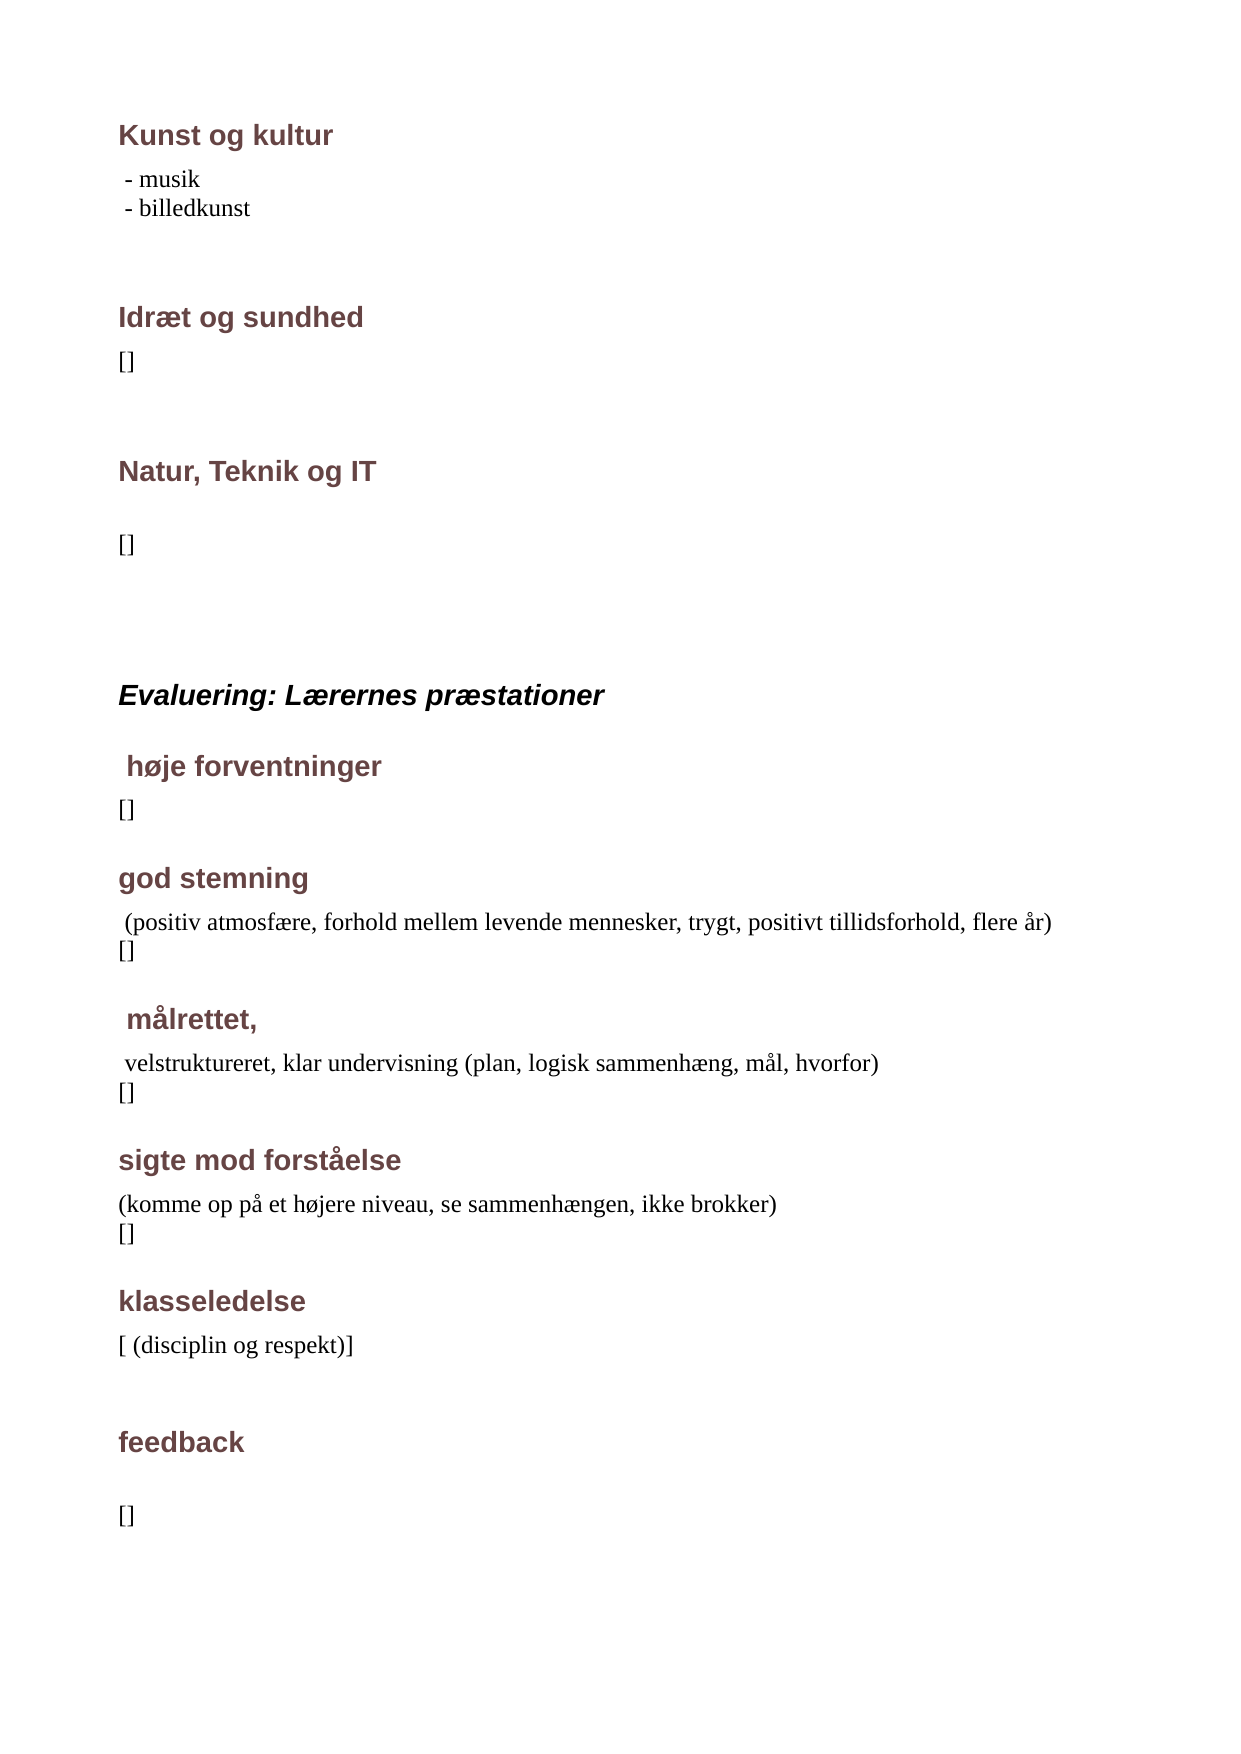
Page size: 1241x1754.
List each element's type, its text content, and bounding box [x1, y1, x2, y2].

text [] [118, 346, 1122, 375]
text [] [118, 500, 1122, 557]
text (komme op på et højere niveau, se sammenhængen, ikke brokker) [] [118, 1189, 1122, 1246]
text velstruktureret, klar undervisning (plan, logisk sammenhæng, mål, hvorfor) [] [118, 1048, 1122, 1105]
subtitle god stemning [118, 861, 1122, 894]
subtitle sigte mod forståelse [118, 1143, 1122, 1176]
subtitle Evaluering: Lærernes præstationer [118, 677, 1122, 711]
subtitle Natur, Teknik og IT [118, 454, 1122, 487]
text (positiv atmosfære, forhold mellem levende mennesker, trygt, positivt tillidsforhold, flere år) [] [118, 907, 1122, 964]
subtitle Idræt og sundhed [118, 300, 1122, 334]
text [ (disciplin og respekt)] [118, 1330, 1122, 1387]
subtitle målrettet, [118, 1002, 1122, 1035]
subtitle feedback [118, 1425, 1122, 1458]
subtitle Kunst og kultur [118, 118, 1122, 152]
subtitle klasseledelse [118, 1284, 1122, 1317]
text [] [118, 1471, 1122, 1528]
subtitle høje forventninger [118, 748, 1122, 782]
text - musik - billedkunst [118, 164, 1122, 222]
text [] [118, 794, 1122, 823]
